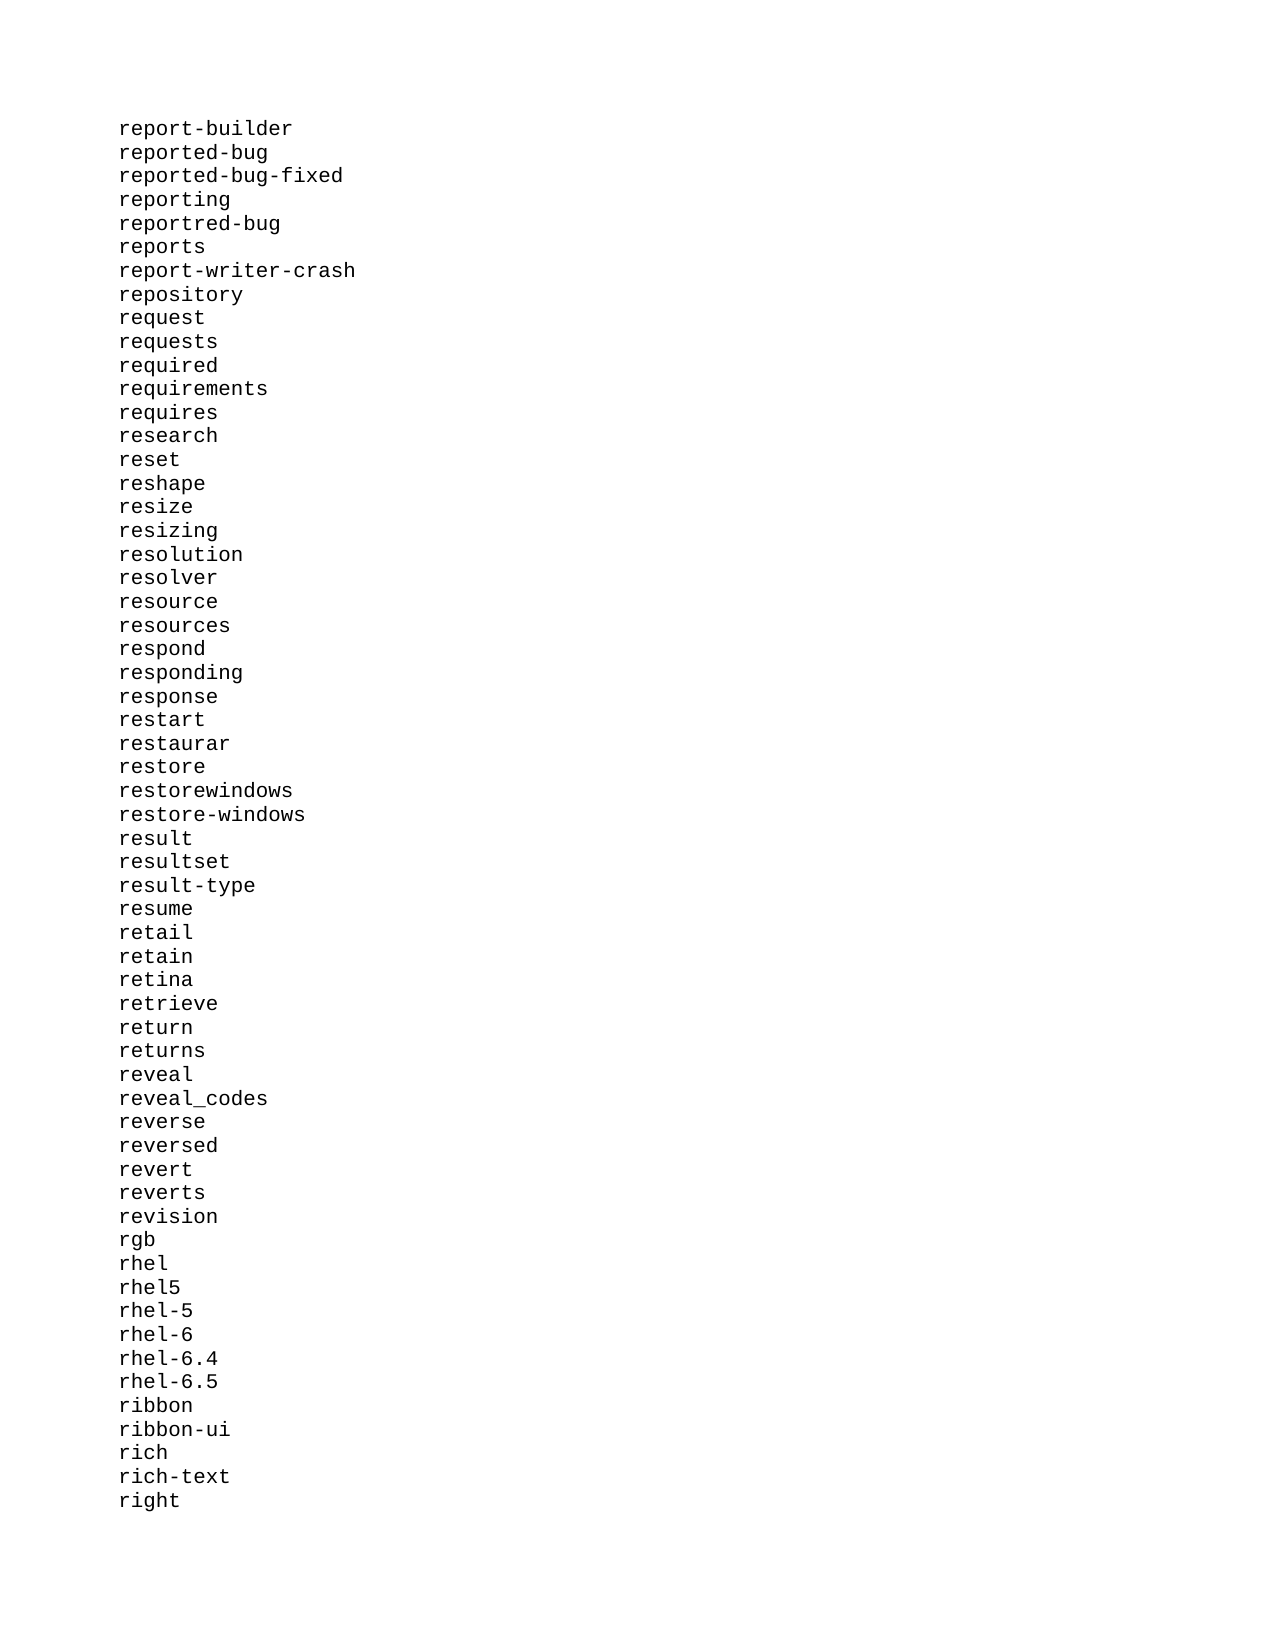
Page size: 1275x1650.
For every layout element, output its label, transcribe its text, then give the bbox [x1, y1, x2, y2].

text resizing [118, 520, 1157, 544]
text result-type [118, 875, 1157, 898]
text rhel-5 [118, 1300, 1157, 1324]
text rhel [118, 1253, 1157, 1277]
text required [118, 354, 1157, 378]
text resume [118, 898, 1157, 922]
text respond [118, 638, 1157, 662]
text reporting [118, 189, 1157, 213]
text return [118, 1017, 1157, 1040]
text retain [118, 946, 1157, 969]
text reports [118, 236, 1157, 260]
text rhel-6.5 [118, 1371, 1157, 1395]
text responding [118, 662, 1157, 686]
text request [118, 307, 1157, 331]
text reset [118, 449, 1157, 473]
text retrieve [118, 993, 1157, 1017]
text retail [118, 922, 1157, 946]
text rhel-6.4 [118, 1348, 1157, 1371]
text report-builder [118, 118, 1157, 142]
text reveal [118, 1064, 1157, 1088]
text requests [118, 331, 1157, 354]
text rhel-6 [118, 1324, 1157, 1348]
text report-writer-crash [118, 260, 1157, 284]
text restorewindows [118, 780, 1157, 804]
text restore-windows [118, 804, 1157, 827]
text research [118, 426, 1157, 449]
text revision [118, 1206, 1157, 1229]
text reverse [118, 1111, 1157, 1135]
text returns [118, 1040, 1157, 1064]
text reportred-bug [118, 213, 1157, 236]
text restart [118, 709, 1157, 733]
text result [118, 827, 1157, 851]
text response [118, 686, 1157, 709]
text requires [118, 402, 1157, 426]
text resources [118, 615, 1157, 638]
text right [118, 1489, 1157, 1513]
text reported-bug [118, 142, 1157, 165]
text resultset [118, 851, 1157, 875]
text rhel5 [118, 1277, 1157, 1300]
text resource [118, 591, 1157, 615]
text resolution [118, 544, 1157, 567]
text revert [118, 1158, 1157, 1182]
text ribbon [118, 1395, 1157, 1419]
text reshape [118, 473, 1157, 496]
text reveal_codes [118, 1088, 1157, 1111]
text reported-bug-fixed [118, 165, 1157, 189]
text retina [118, 969, 1157, 993]
text rgb [118, 1229, 1157, 1253]
text repository [118, 284, 1157, 307]
text resize [118, 496, 1157, 520]
text restore [118, 757, 1157, 780]
text resolver [118, 567, 1157, 591]
text ribbon-ui [118, 1419, 1157, 1442]
text rich-text [118, 1466, 1157, 1489]
text restaurar [118, 733, 1157, 757]
text reverts [118, 1182, 1157, 1206]
text reversed [118, 1135, 1157, 1158]
text requirements [118, 378, 1157, 402]
text rich [118, 1442, 1157, 1466]
